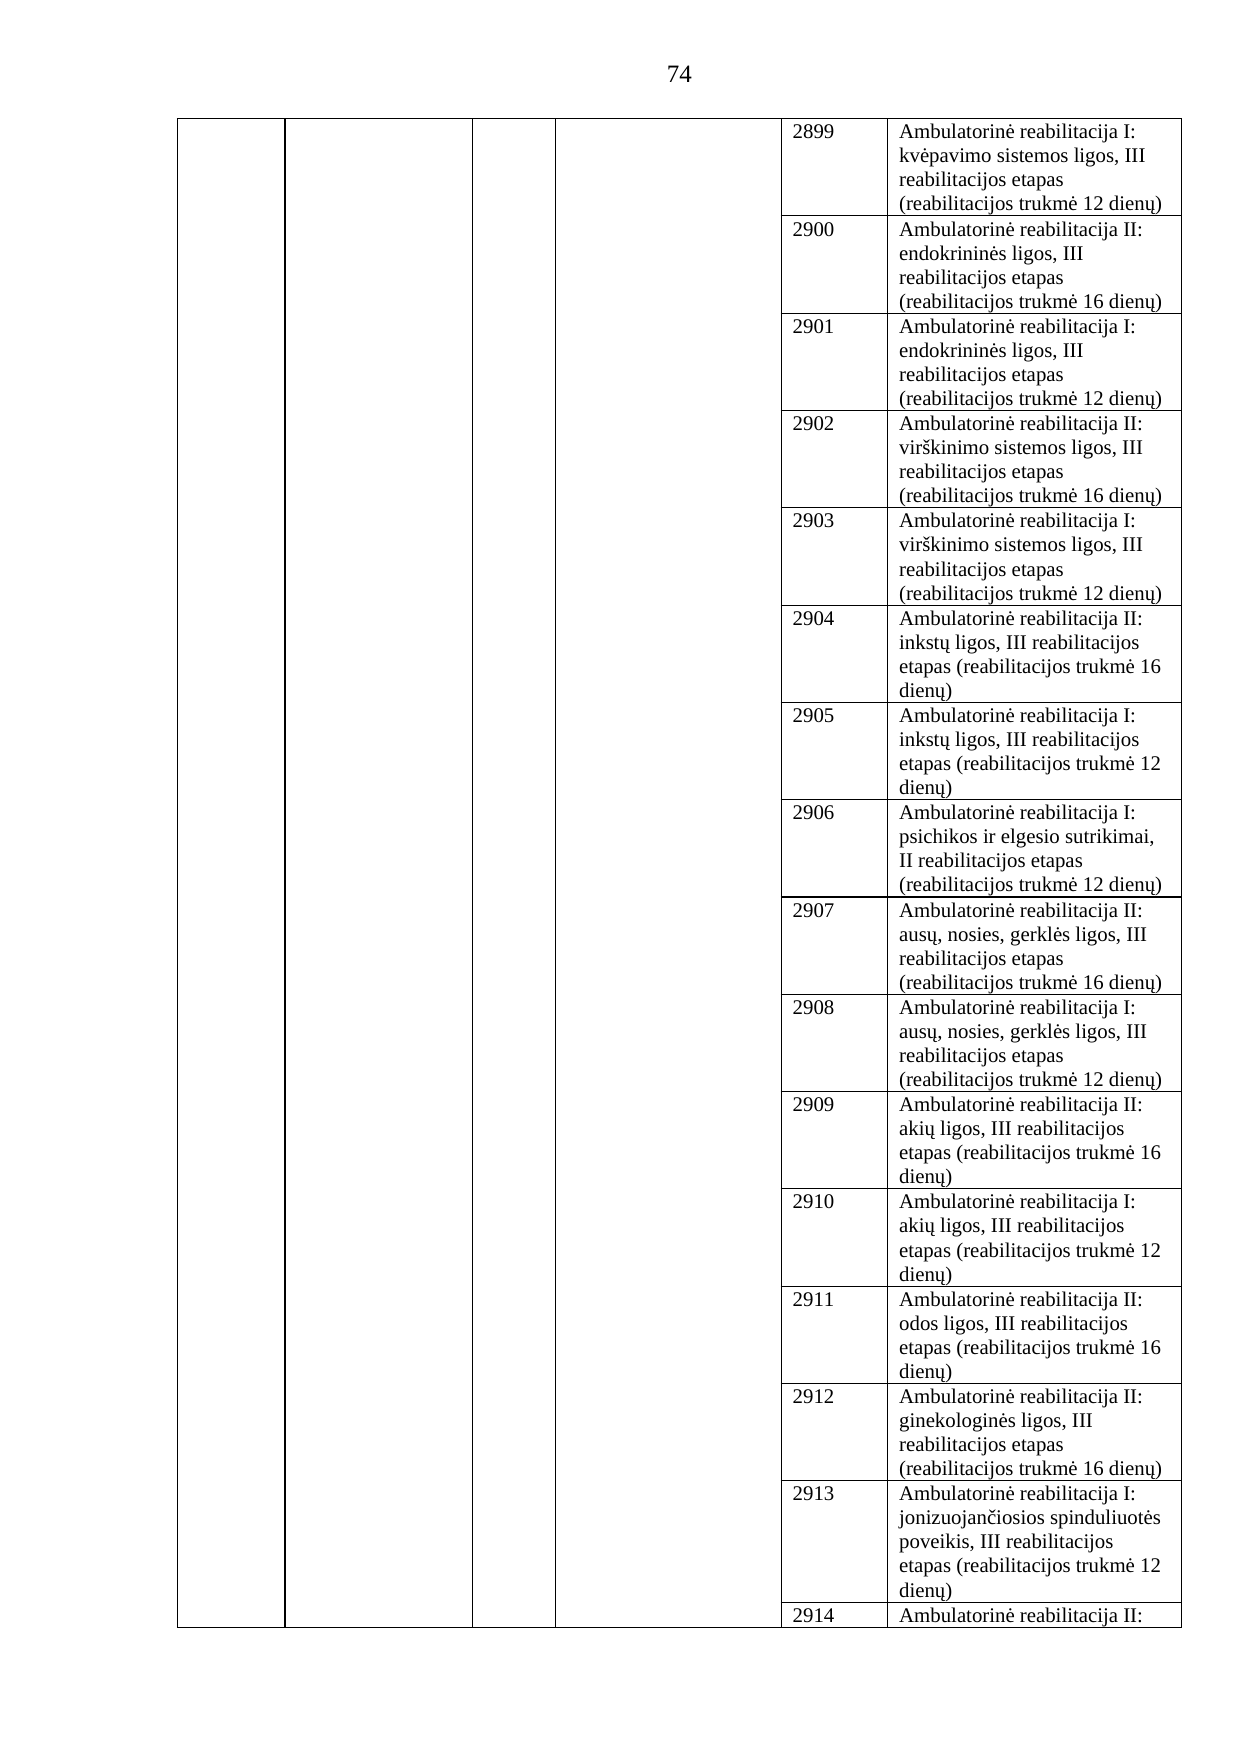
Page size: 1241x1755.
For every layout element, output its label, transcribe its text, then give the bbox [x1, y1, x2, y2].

table_cell 2904 [782, 606, 887, 702]
table_cell 2900 [782, 216, 887, 313]
table_cell 2910 [782, 1189, 887, 1286]
table_cell Ambulatorinė reabilitacija II: inkstų ligos, III reabilitacijos etapas (reabilitacijos trukmė 16 dienų) [888, 606, 1181, 702]
table_cell 2899 [782, 119, 887, 215]
table_cell Ambulatorinė reabilitacija II: odos ligos, III reabilitacijos etapas (reabilitacijos trukmė 16 dienų) [888, 1287, 1181, 1383]
table_cell [556, 119, 781, 1627]
table_cell 2906 [782, 800, 887, 896]
table_cell Ambulatorinė reabilitacija I: psichikos ir elgesio sutrikimai, II reabilitacijos etapas (reabilitacijos trukmė 12 dienų) [888, 800, 1181, 896]
table_cell Ambulatorinė reabilitacija II: [888, 1603, 1181, 1627]
table_cell Ambulatorinė reabilitacija I: jonizuojančiosios spinduliuotės poveikis, III reabilitacijos etapas (reabilitacijos trukmė 12 dienų) [888, 1481, 1181, 1602]
table_cell Ambulatorinė reabilitacija II: ausų, nosies, gerklės ligos, III reabilitacijos etapas (reabilitacijos trukmė 16 dienų) [888, 898, 1181, 994]
table_cell Ambulatorinė reabilitacija II: ginekologinės ligos, III reabilitacijos etapas (reabilitacijos trukmė 16 dienų) [888, 1384, 1181, 1480]
table_cell 2902 [782, 411, 887, 507]
table_cell Ambulatorinė reabilitacija II: endokrininės ligos, III reabilitacijos etapas (reabilitacijos trukmė 16 dienų) [888, 216, 1181, 313]
table_cell Ambulatorinė reabilitacija I: akių ligos, III reabilitacijos etapas (reabilitacijos trukmė 12 dienų) [888, 1189, 1181, 1286]
table_cell Ambulatorinė reabilitacija I: virškinimo sistemos ligos, III reabilitacijos etapas (reabilitacijos trukmė 12 dienų) [888, 508, 1181, 604]
table_cell 2901 [782, 314, 887, 410]
table_cell 2908 [782, 995, 887, 1091]
table_cell 2905 [782, 703, 887, 799]
table_cell [286, 119, 472, 1627]
table_cell 2912 [782, 1384, 887, 1480]
table_cell 2913 [782, 1481, 887, 1602]
table_cell Ambulatorinė reabilitacija I: endokrininės ligos, III reabilitacijos etapas (reabilitacijos trukmė 12 dienų) [888, 314, 1181, 410]
table_cell 2911 [782, 1287, 887, 1383]
table_cell Ambulatorinė reabilitacija I: inkstų ligos, III reabilitacijos etapas (reabilitacijos trukmė 12 dienų) [888, 703, 1181, 799]
table_cell 2903 [782, 508, 887, 604]
table_cell [473, 119, 555, 1627]
table_cell Ambulatorinė reabilitacija II: akių ligos, III reabilitacijos etapas (reabilitacijos trukmė 16 dienų) [888, 1092, 1181, 1188]
table_cell Ambulatorinė reabilitacija II: virškinimo sistemos ligos, III reabilitacijos etapas (reabilitacijos trukmė 16 dienų) [888, 411, 1181, 507]
table_cell 2914 [782, 1603, 887, 1627]
table_cell 2907 [782, 898, 887, 994]
table_cell Ambulatorinė reabilitacija I: kvėpavimo sistemos ligos, III reabilitacijos etapas (reabilitacijos trukmė 12 dienų) [888, 119, 1181, 215]
table_cell Ambulatorinė reabilitacija I: ausų, nosies, gerklės ligos, III reabilitacijos etapas (reabilitacijos trukmė 12 dienų) [888, 995, 1181, 1091]
table_cell 2909 [782, 1092, 887, 1188]
table_cell [178, 119, 284, 1627]
